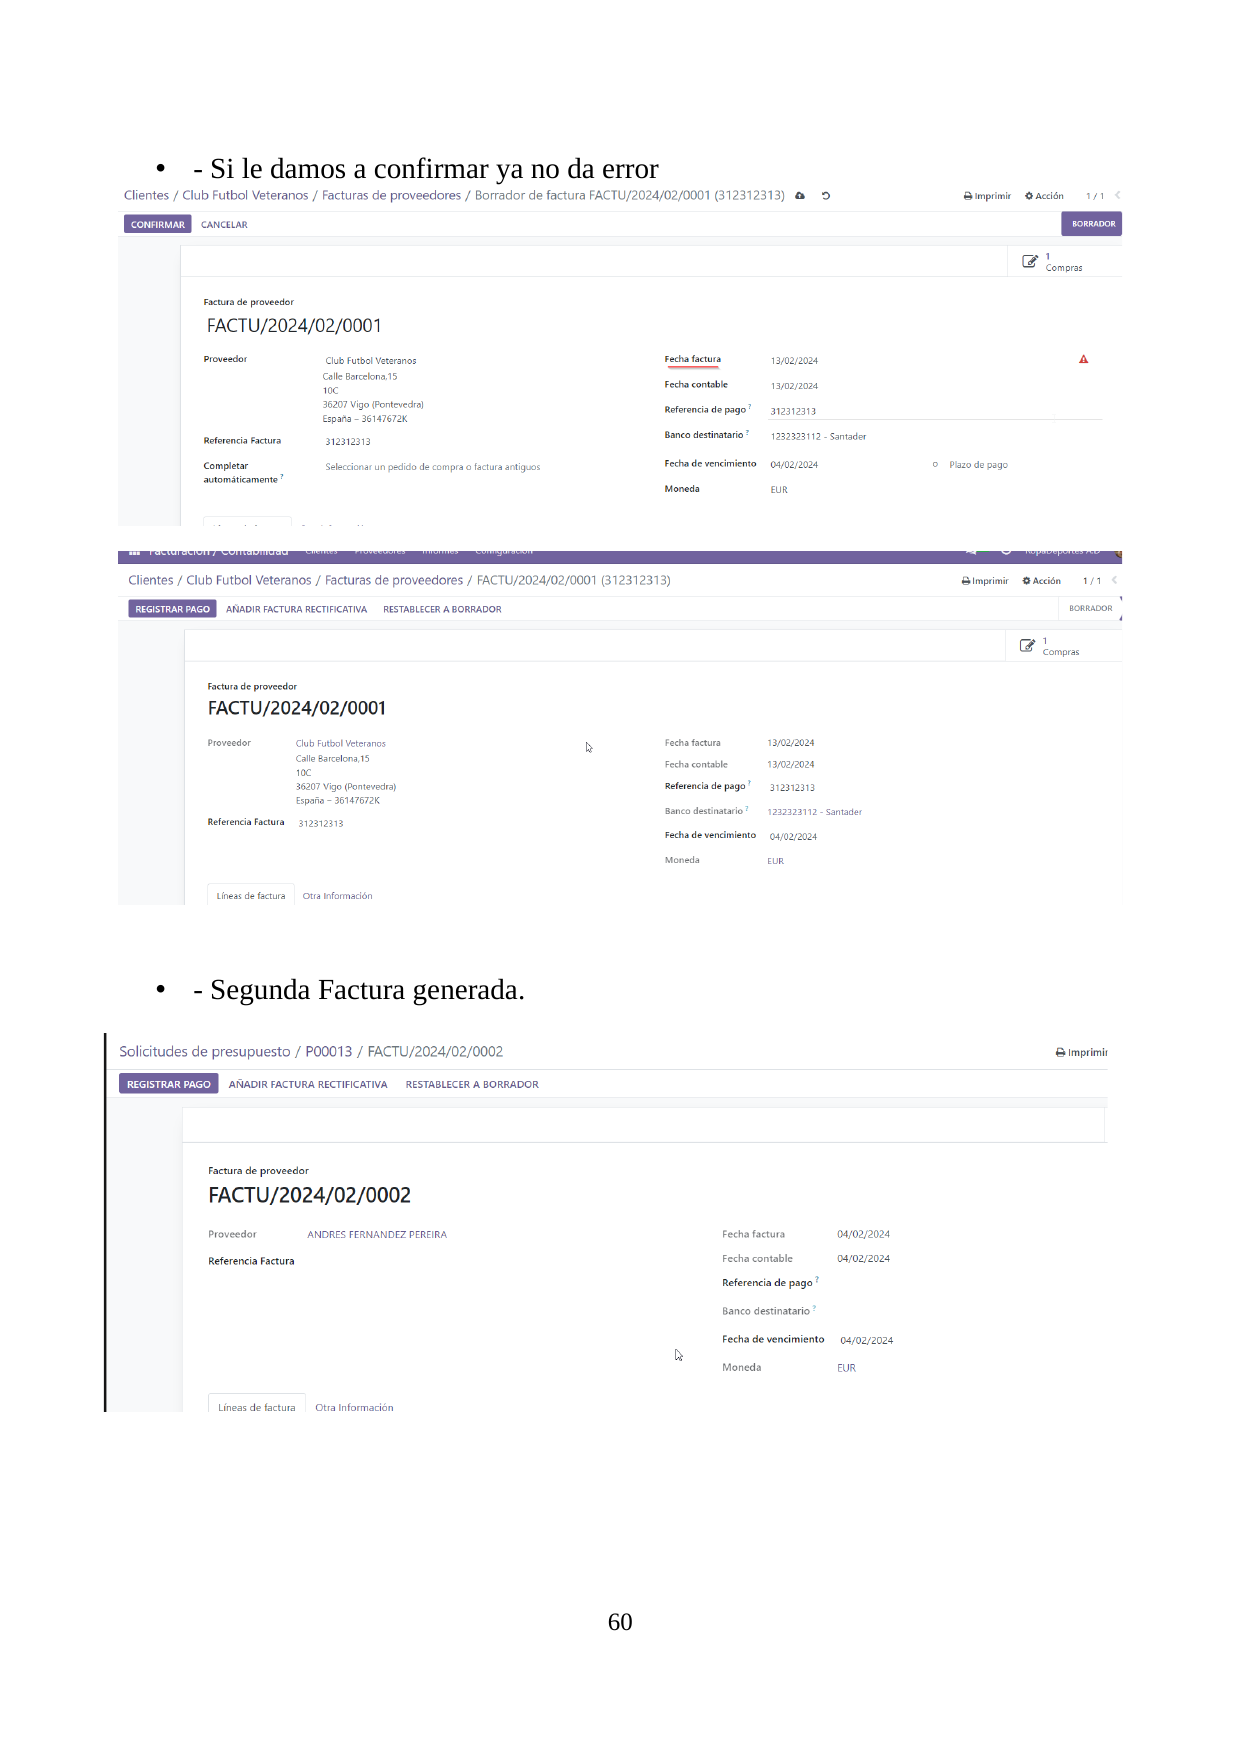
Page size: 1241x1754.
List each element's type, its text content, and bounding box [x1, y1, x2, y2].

picture [118, 551, 1123, 905]
list - Segunda Factura generada. [156, 972, 1122, 1006]
picture [118, 185, 1123, 526]
list - Si le damos a confirmar ya no da error [156, 152, 1122, 185]
picture [103, 1033, 1108, 1412]
